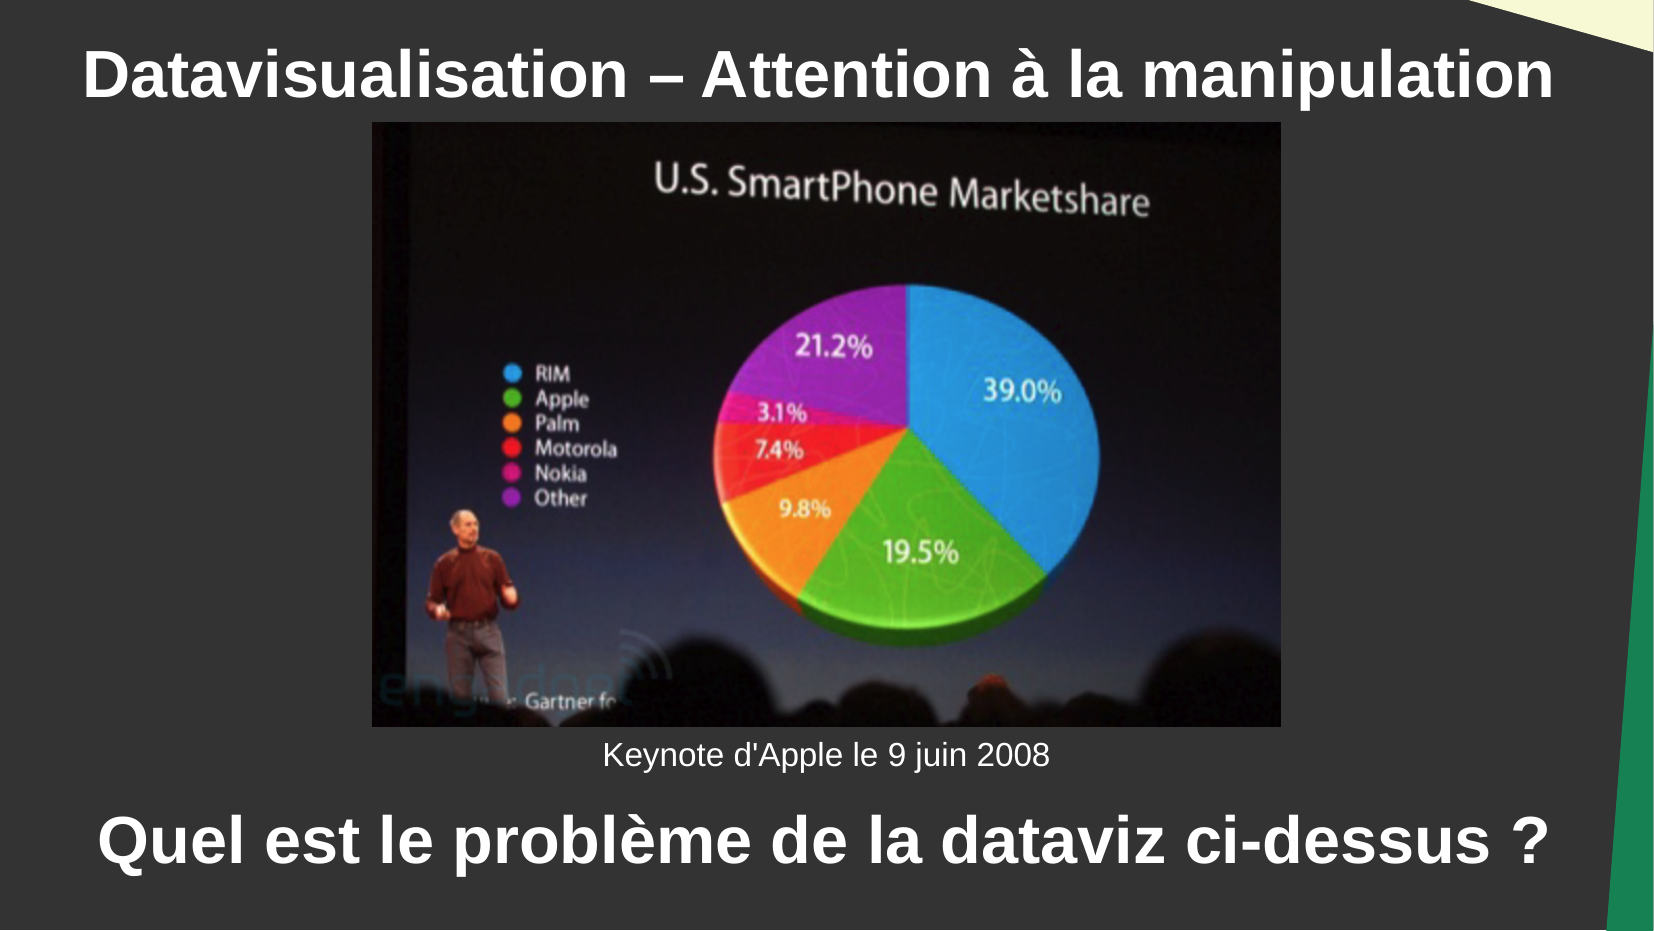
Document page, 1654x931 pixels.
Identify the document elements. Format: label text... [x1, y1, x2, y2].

text_box [1468, 0, 1654, 53]
text_box [1606, 314, 1654, 931]
title Keynote d'Apple le 9 juin 2008 [31, 736, 1622, 774]
title Datavisualisation – Attention à la manipulation [82, 37, 1571, 122]
picture [372, 122, 1281, 727]
title Quel est le problème de la dataviz ci-dessus ? [81, 803, 1570, 888]
